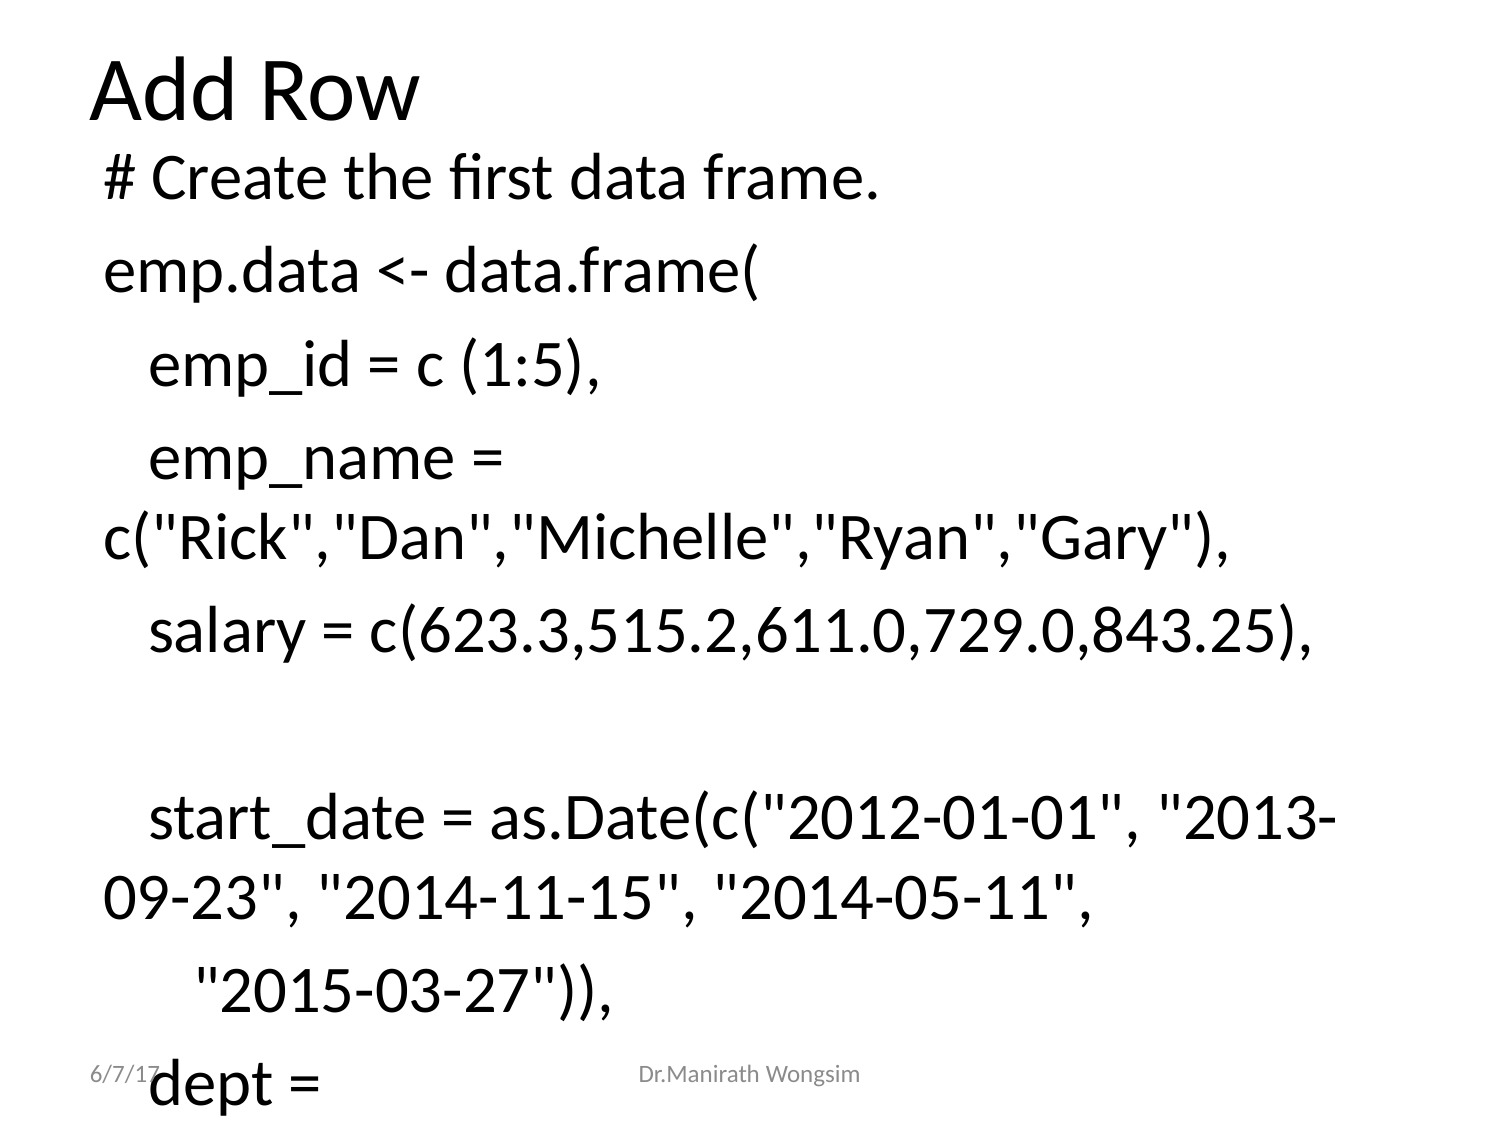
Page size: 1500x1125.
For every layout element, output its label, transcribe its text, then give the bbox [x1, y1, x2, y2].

text_box Dr.Manirath Wongsim [512, 1042, 988, 1103]
text_box Add Row [75, 45, 1425, 233]
text_box # Create the first data frame. emp.data <- data.frame( emp_id = c (1:5), emp_name = c("Rick","Dan","Michelle","Ryan","Gary"), salary = c(623.3,515.2,611.0,729.0,843.25), start_date = as.Date(c("2012-01-01", "2013-09-23", "2014-11-15", "2014-05-11", "2015-03-27")), dept = c("IT","Operations","IT","HR","Finance"), stringsAsFactors = FALSE ) # Create the second data frame emp.newdata <- data.frame( emp_id = c (6:8), emp_name = c("Rasmi","Pranab","Tusar"), salary = c(578.0,722.5,632.8), start_date = as.Date(c("2013-05-21","2013-07-30","2014-06-17")), dept = c("IT","Operations","Fianance"), stringsAsFactors = FALSE ) # Bind the two data frames. emp.finaldata <- rbind(emp.data,emp.newdata) print(emp.finaldata) [88, 125, 1425, 1094]
text_box 06/07/2017 [74, 1042, 425, 1103]
